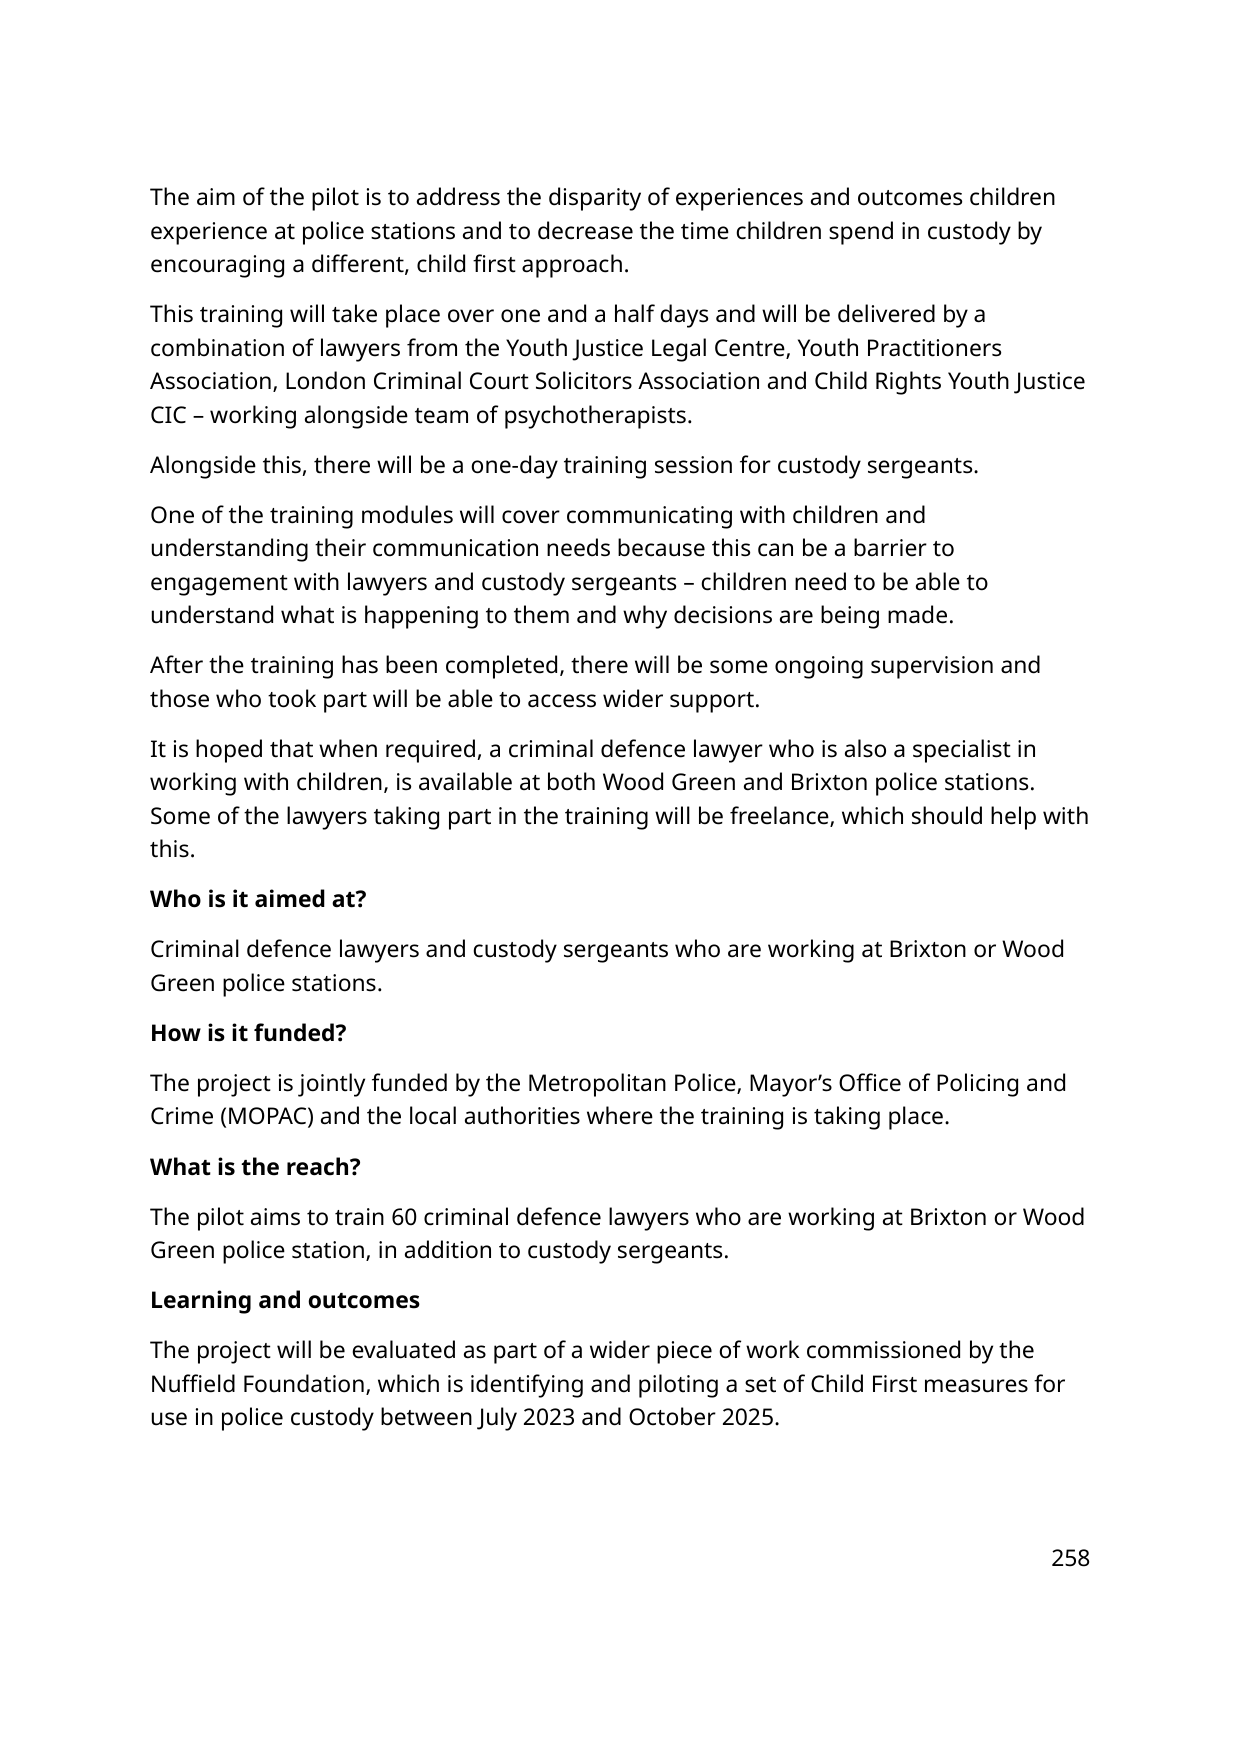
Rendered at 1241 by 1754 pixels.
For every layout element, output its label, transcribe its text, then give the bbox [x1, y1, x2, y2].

text This training will take place over one and a half days and will be delivered by a combination of lawyers from the Youth Justice Legal Centre, Youth Practitioners Association, London Criminal Court Solicitors Association and Child Rights Youth Justice CIC – working alongside team of psychotherapists. [150, 298, 1090, 430]
text One of the training modules will cover communicating with children and understanding their communication needs because this can be a barrier to engagement with lawyers and custody sergeants – children need to be able to understand what is happening to them and why decisions are being made. [150, 499, 1090, 630]
text The project will be evaluated as part of a wider piece of work commissioned by the Nuffield Foundation, which is identifying and piloting a set of Child First measures for use in police custody between July 2023 and October 2025. [150, 1334, 1090, 1432]
text Alongside this, there will be a one-day training session for custody sergeants. [150, 449, 1090, 480]
text The project is jointly funded by the Metropolitan Police, Mayor’s Office of Policing and Crime (MOPAC) and the local authorities where the training is taking place. [150, 1067, 1090, 1132]
text Who is it aimed at? [150, 883, 1090, 914]
text What is the reach? [150, 1150, 1090, 1182]
text The pilot aims to train 60 criminal defence lawyers who are working at Brixton or Wood Green police station, in addition to custody sergeants. [150, 1201, 1090, 1265]
text Criminal defence lawyers and custody sergeants who are working at Brixton or Wood Green police stations. [150, 933, 1090, 998]
text How is it funded? [150, 1017, 1090, 1048]
text The aim of the pilot is to address the disparity of experiences and outcomes children experience at police stations and to decrease the time children spend in custody by encouraging a different, child first approach. [150, 181, 1090, 279]
text After the training has been completed, there will be some ongoing supervision and those who took part will be able to access wider support. [150, 649, 1090, 714]
text It is hoped that when required, a criminal defence lawyer who is also a specialist in working with children, is available at both Wood Green and Brixton police stations. Some of the lawyers taking part in the training will be freelance, which should help with this. [150, 733, 1090, 864]
text Learning and outcomes [150, 1284, 1090, 1315]
